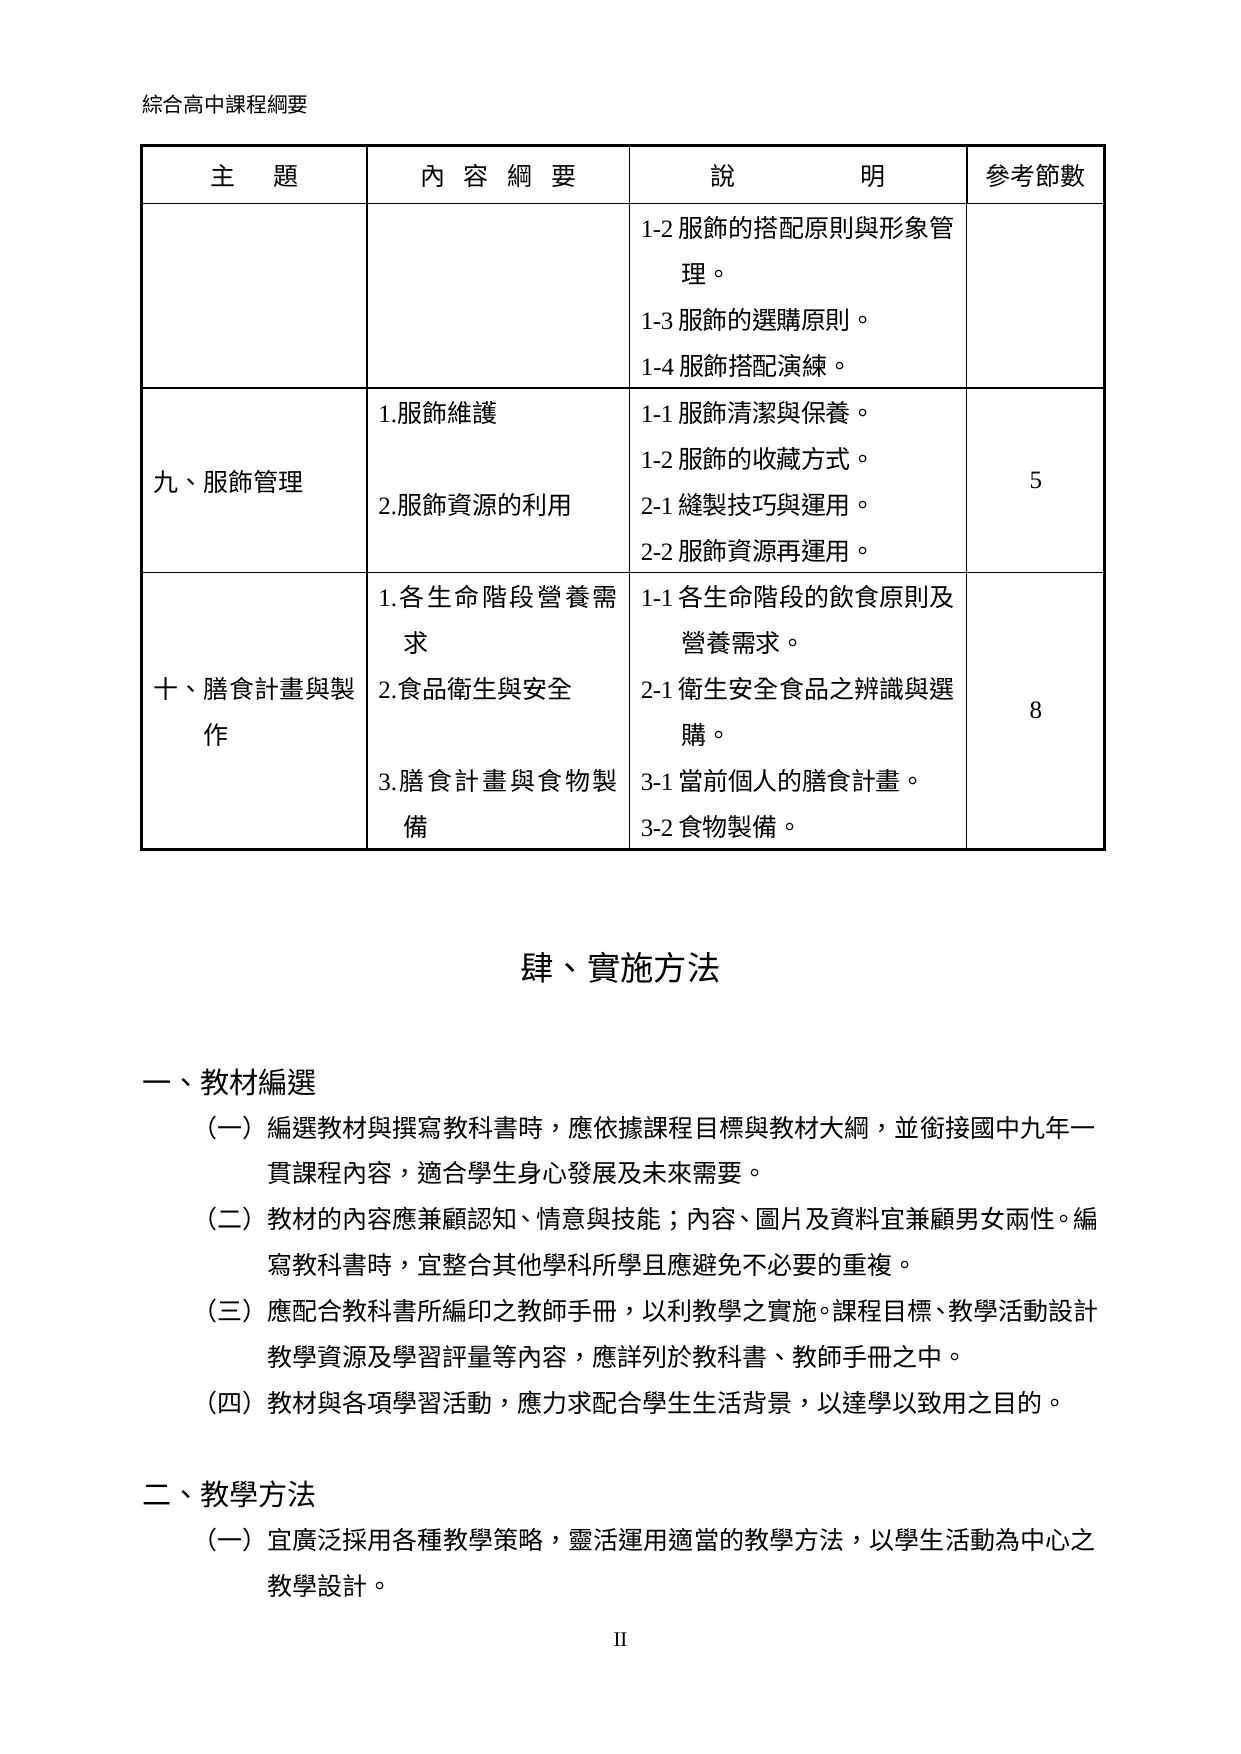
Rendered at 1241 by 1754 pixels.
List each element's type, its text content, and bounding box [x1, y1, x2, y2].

text 肆、實施方法 [142, 920, 1098, 1012]
table_cell 1.各生命階段營養需求 2.食品衛生與安全 3.膳食計畫與食物製備 [368, 573, 629, 848]
table_cell 8 [967, 573, 1103, 848]
table_header 參考節數 [968, 147, 1103, 203]
table_header 內 容 綱 要 [368, 147, 629, 203]
table_cell 十、膳食計畫與製作 [143, 573, 366, 848]
table_cell 1.服飾維護 2.服飾資源的利用 [368, 389, 629, 572]
table_cell 1-1各生命階段的飲食原則及營養需求。 2-1衛生安全食品之辨識與選購。 3-1當前個人的膳食計畫。 3-2食物製備。 [630, 573, 966, 848]
text （一）宜廣泛採用各種教學策略，靈活運用適當的教學方法，以學生活動為中心之教學設計。 [192, 1516, 1098, 1607]
table_header 說 明 [630, 147, 966, 203]
text （四）教材與各項學習活動，應力求配合學生生活背景，以達學以致用之目的。 [192, 1378, 1098, 1424]
table_cell [967, 204, 1103, 387]
table_cell [143, 204, 366, 387]
table_cell [368, 204, 629, 387]
table_cell 1-1服飾清潔與保養。 1-2服飾的收藏方式。 2-1縫製技巧與運用。 2-2服飾資源再運用。 [630, 389, 966, 572]
table_header 主 題 [143, 147, 366, 203]
text 二、教學方法 [142, 1470, 1098, 1516]
text 一、教材編選 [142, 1057, 1098, 1103]
table_cell 1-2服飾的搭配原則與形象管理。 1-3服飾的選購原則。 1-4服飾搭配演練。 [630, 204, 966, 387]
text （三）應配合教科書所編印之教師手冊，以利教學之實施。課程目標、教學活動設計、教學資源及學習評量等內容，應詳列於教科書、教師手冊之中。 [192, 1287, 1098, 1378]
text （一）編選教材與撰寫教科書時，應依據課程目標與教材大綱，並銜接國中九年一貫課程內容，適合學生身心發展及未來需要。 [192, 1103, 1098, 1195]
table_cell 九、服飾管理 [143, 389, 366, 572]
table_cell 5 [967, 389, 1103, 572]
text （二）教材的內容應兼顧認知、情意與技能；內容、圖片及資料宜兼顧男女兩性。編寫教科書時，宜整合其他學科所學且應避免不必要的重複。 [192, 1195, 1098, 1287]
